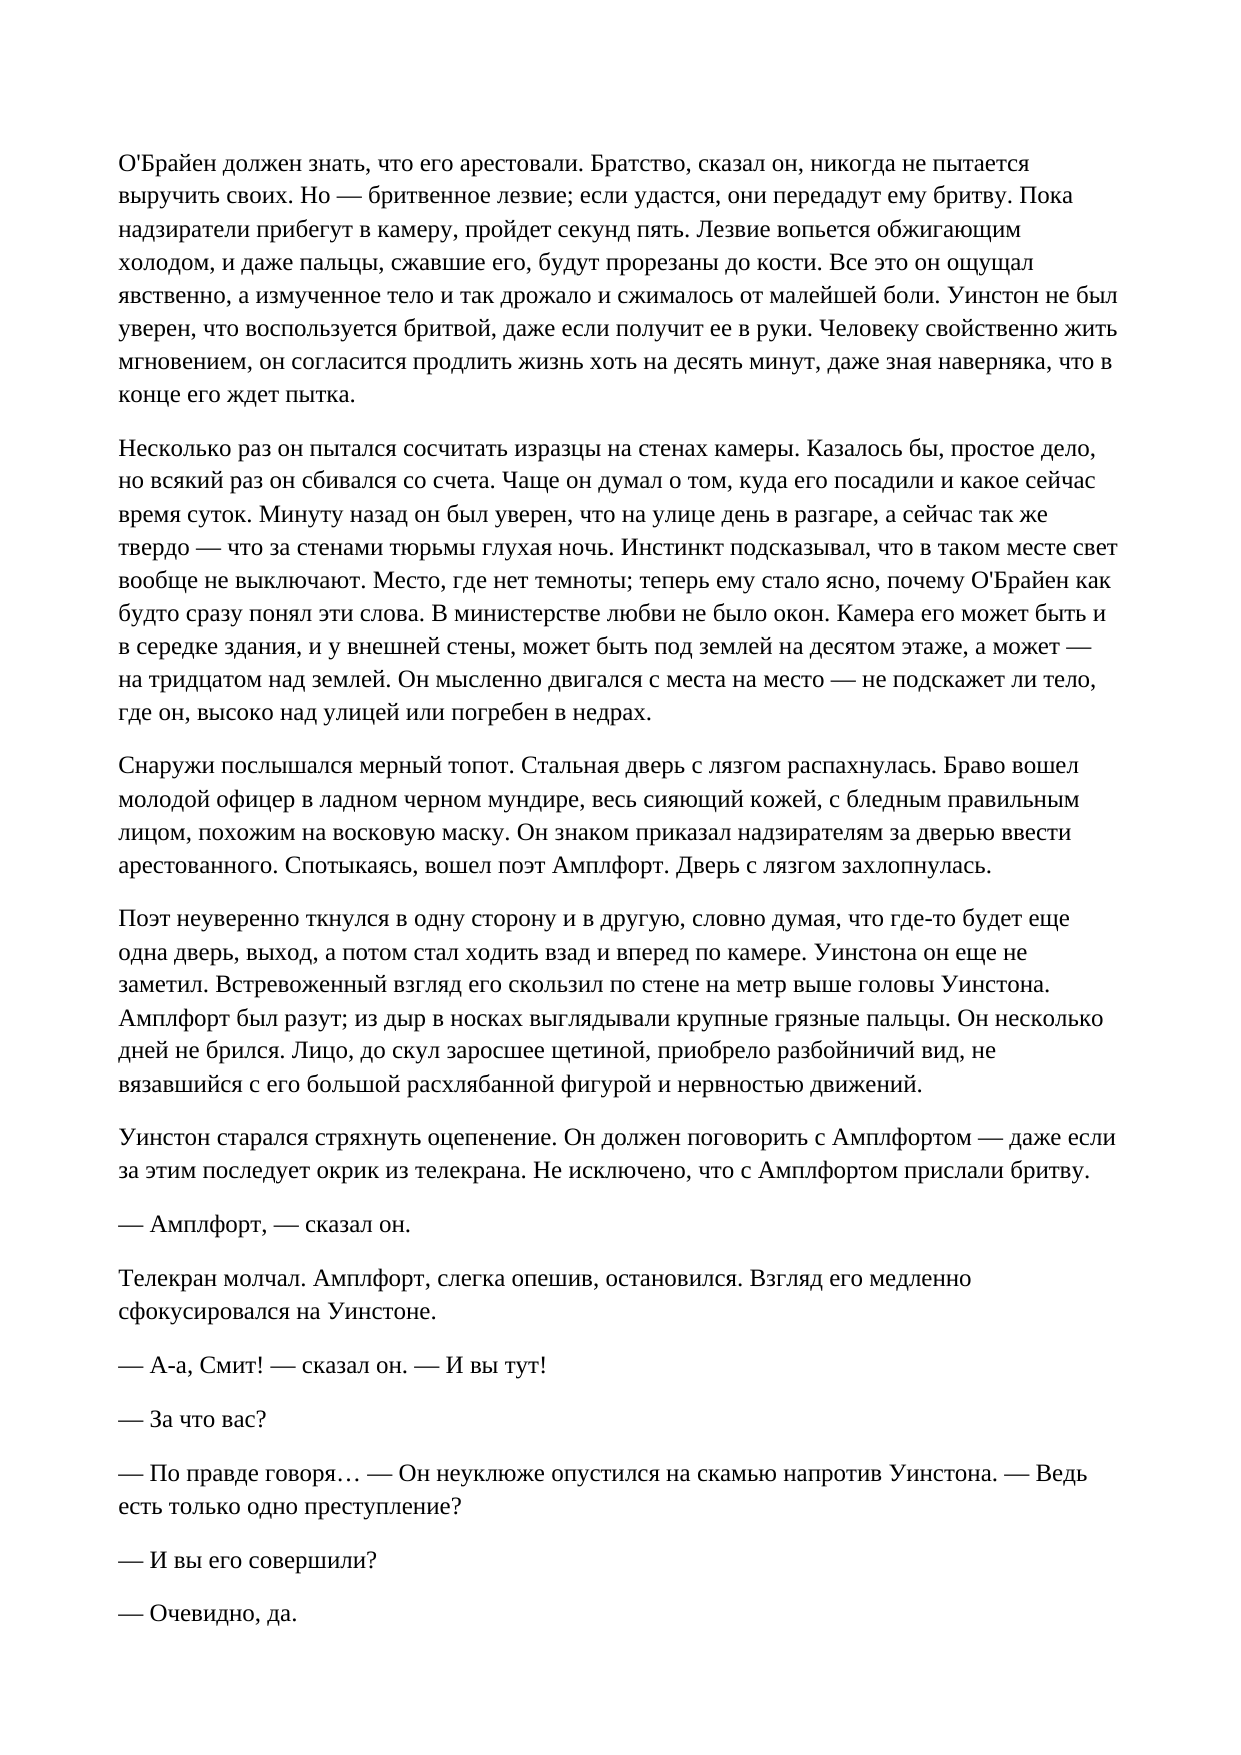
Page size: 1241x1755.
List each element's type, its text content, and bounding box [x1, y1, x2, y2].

text О'Брайен должен знать, что его арестовали. Братство, сказал он, никогда не пытается выручить своих. Но — бритвенное лезвие; если удастся, они передадут ему бритву. Пока надзиратели прибегут в камеру, пройдет секунд пять. Лезвие вопьется обжигающим холодом, и даже пальцы, сжавшие его, будут прорезаны до кости. Все это он ощущал явственно, а измученное тело и так дрожало и сжималось от малейшей боли. Уинстон не был уверен, что воспользуется бритвой, даже если получит ее в руки. Человеку свойственно жить мгновением, он согласится продлить жизнь хоть на десять минут, даже зная наверняка, что в конце его ждет пытка. [118, 148, 1122, 407]
text Поэт неуверенно ткнулся в одну сторону и в другую, словно думая, что где-то будет еще одна дверь, выход, а потом стал ходить взад и вперед по камере. Уинстона он еще не заметил. Встревоженный взгляд его скользил по стене на метр выше головы Уинстона. Амплфорт был разут; из дыр в носках выглядывали крупные грязные пальцы. Он несколько дней не брился. Лицо, до скул заросшее щетиной, приобрело разбойничий вид, не вязавшийся с его большой расхлябанной фигурой и нервностью движений. [118, 903, 1122, 1097]
text — По правде говоря… — Он неуклюже опустился на скамью напротив Уинстона. — Ведь есть только одно преступление? [118, 1458, 1122, 1519]
text — Очевидно, да. [118, 1598, 1122, 1627]
text Уинстон старался стряхнуть оцепенение. Он должен поговорить с Амплфортом — даже если за этим последует окрик из телекрана. Не исключено, что с Амплфортом прислали бритву. [118, 1122, 1122, 1184]
text — Амплфорт, — сказал он. [118, 1209, 1122, 1238]
text Телекран молчал. Амплфорт, слегка опешив, остановился. Взгляд его медленно сфокусировался на Уинстоне. [118, 1263, 1122, 1325]
text — А-а, Смит! — сказал он. — И вы тут! [118, 1350, 1122, 1379]
text — За что вас? [118, 1404, 1122, 1433]
text Снаружи послышался мерный топот. Стальная дверь с лязгом распахнулась. Браво вошел молодой офицер в ладном черном мундире, весь сияющий кожей, с бледным правильным лицом, похожим на восковую маску. Он знаком приказал надзирателям за дверью ввести арестованного. Спотыкаясь, вошел поэт Амплфорт. Дверь с лязгом захлопнулась. [118, 751, 1122, 878]
text Несколько раз он пытался сосчитать изразцы на стенах камеры. Казалось бы, простое дело, но всякий раз он сбивался со счета. Чаще он думал о том, куда его посадили и какое сейчас время суток. Минуту назад он был уверен, что на улице день в разгаре, а сейчас так же твердо — что за стенами тюрьмы глухая ночь. Инстинкт подсказывал, что в таком месте свет вообще не выключают. Место, где нет темноты; теперь ему стало ясно, почему О'Брайен как будто сразу понял эти слова. В министерстве любви не было окон. Камера его может быть и в середке здания, и у внешней стены, может быть под землей на десятом этаже, а может — на тридцатом над землей. Он мысленно двигался с места на место — не подскажет ли тело, где он, высоко над улицей или погребен в недрах. [118, 433, 1122, 726]
text — И вы его совершили? [118, 1545, 1122, 1573]
